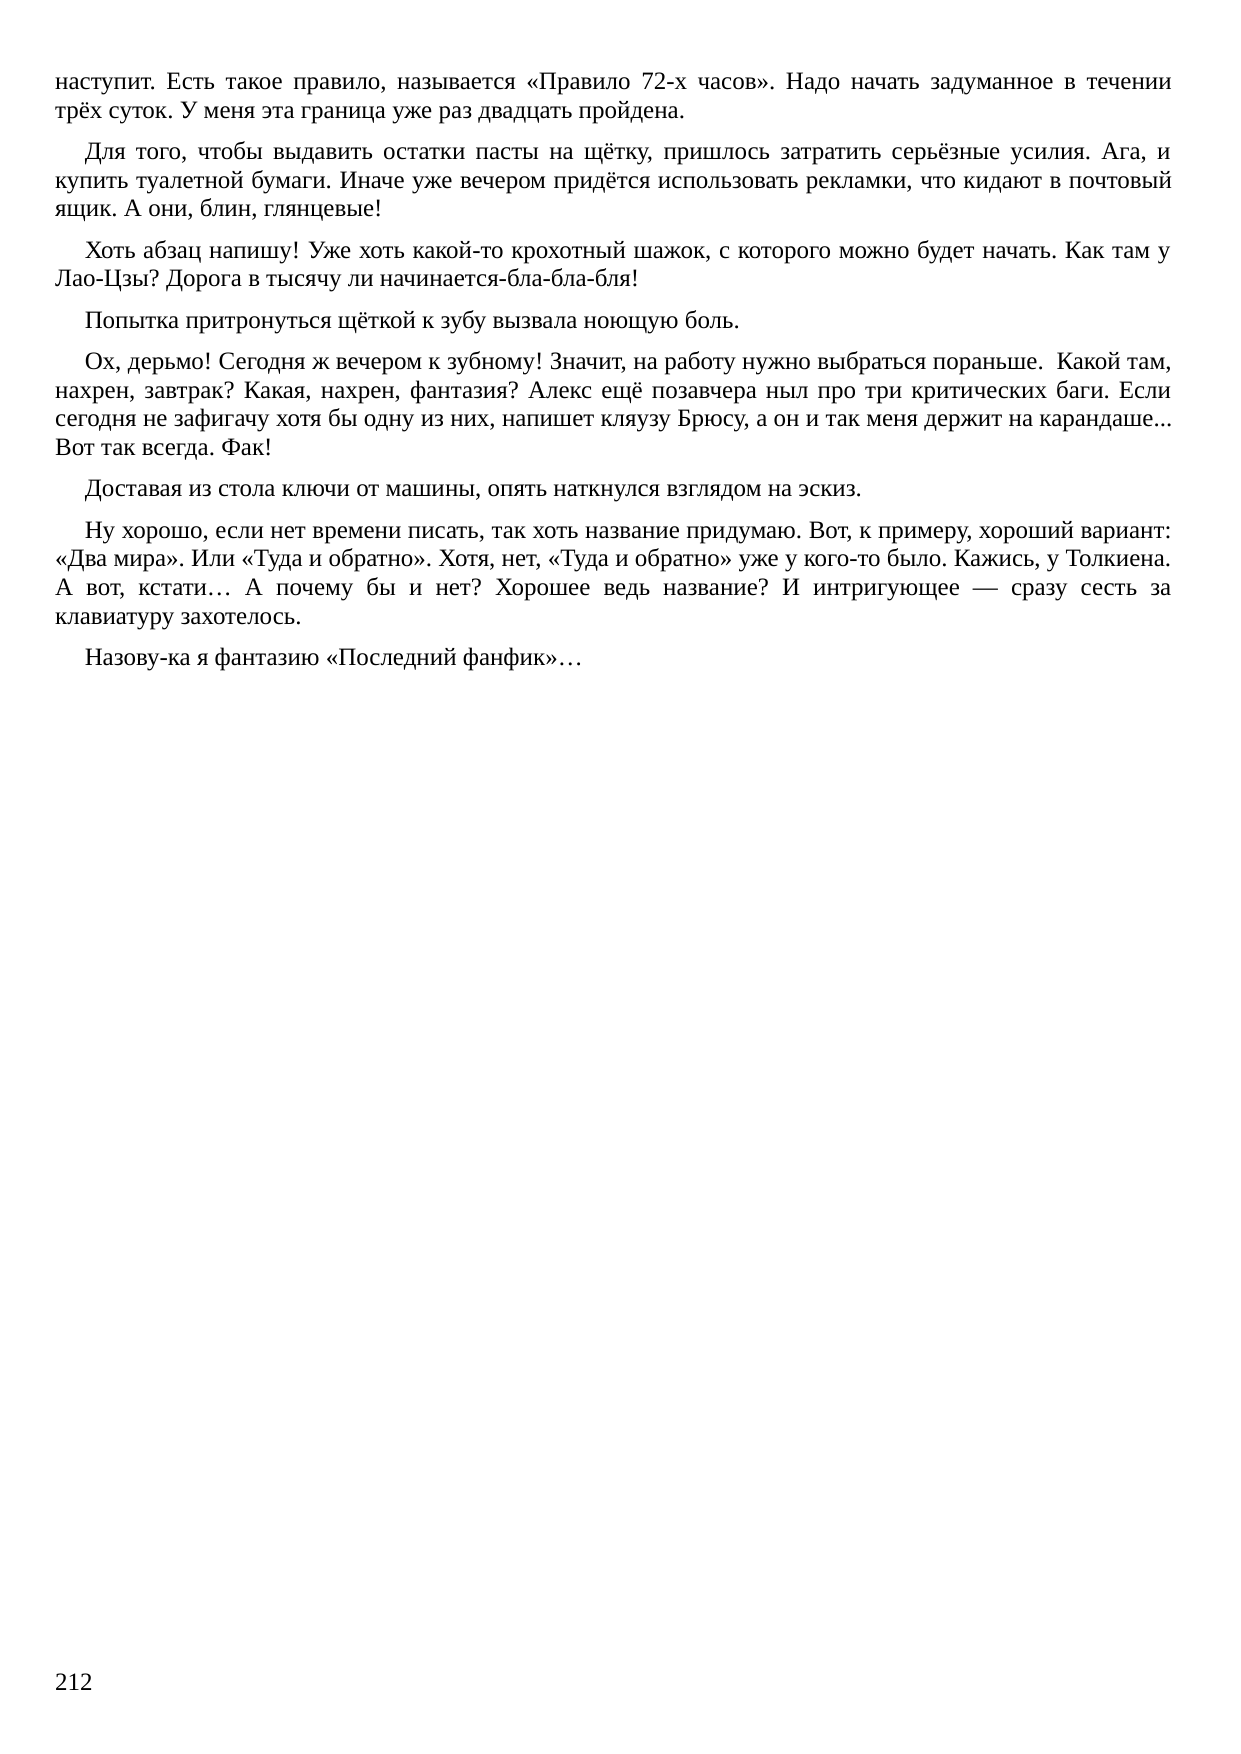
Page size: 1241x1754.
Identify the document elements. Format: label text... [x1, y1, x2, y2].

text Ну хорошо, если нет времени писать, так хоть название придумаю. Вот, к примеру, хороший вариант: «Два мира». Или «Туда и обратно». Хотя, нет, «Туда и обратно» уже у кого-то было. Кажись, у Толкиена. А вот, кстати… А почему бы и нет? Хорошее ведь название? И интригующее — сразу сесть за клавиатуру захотелось. [55, 515, 1173, 630]
text Для того, чтобы выдавить остатки пасты на щётку, пришлось затратить серьёзные усилия. Ага, и купить туалетной бумаги. Иначе уже вечером придётся использовать рекламки, что кидают в почтовый ящик. А они, блин, глянцевые! [55, 136, 1173, 222]
text наступит. Есть такое правило, называется «Правило 72-х часов». Надо начать задуманное в течении трёх суток. У меня эта граница уже раз двадцать пройдена. [55, 66, 1173, 123]
text Назову-ка я фантазию «Последний фанфик»… [55, 642, 1173, 671]
text Доставая из стола ключи от машины, опять наткнулся взглядом на эскиз. [55, 473, 1173, 502]
text Ох, дерьмо! Сегодня ж вечером к зубному! Значит, на работу нужно выбраться пораньше. Какой там, нахрен, завтрак? Какая, нахрен, фантазия? Алекс ещё позавчера ныл про три критических баги. Если сегодня не зафигачу хотя бы одну из них, напишет кляузу Брюсу, а он и так меня держит на карандаше... Вот так всегда. Фак! [55, 346, 1173, 461]
text Попытка притронуться щёткой к зубу вызвала ноющую боль. [55, 305, 1173, 333]
text Хоть абзац напишу! Уже хоть какой-то крохотный шажок, с которого можно будет начать. Как там у Лао-Цзы? Дорога в тысячу ли начинается-бла-бла-бля! [55, 235, 1173, 292]
